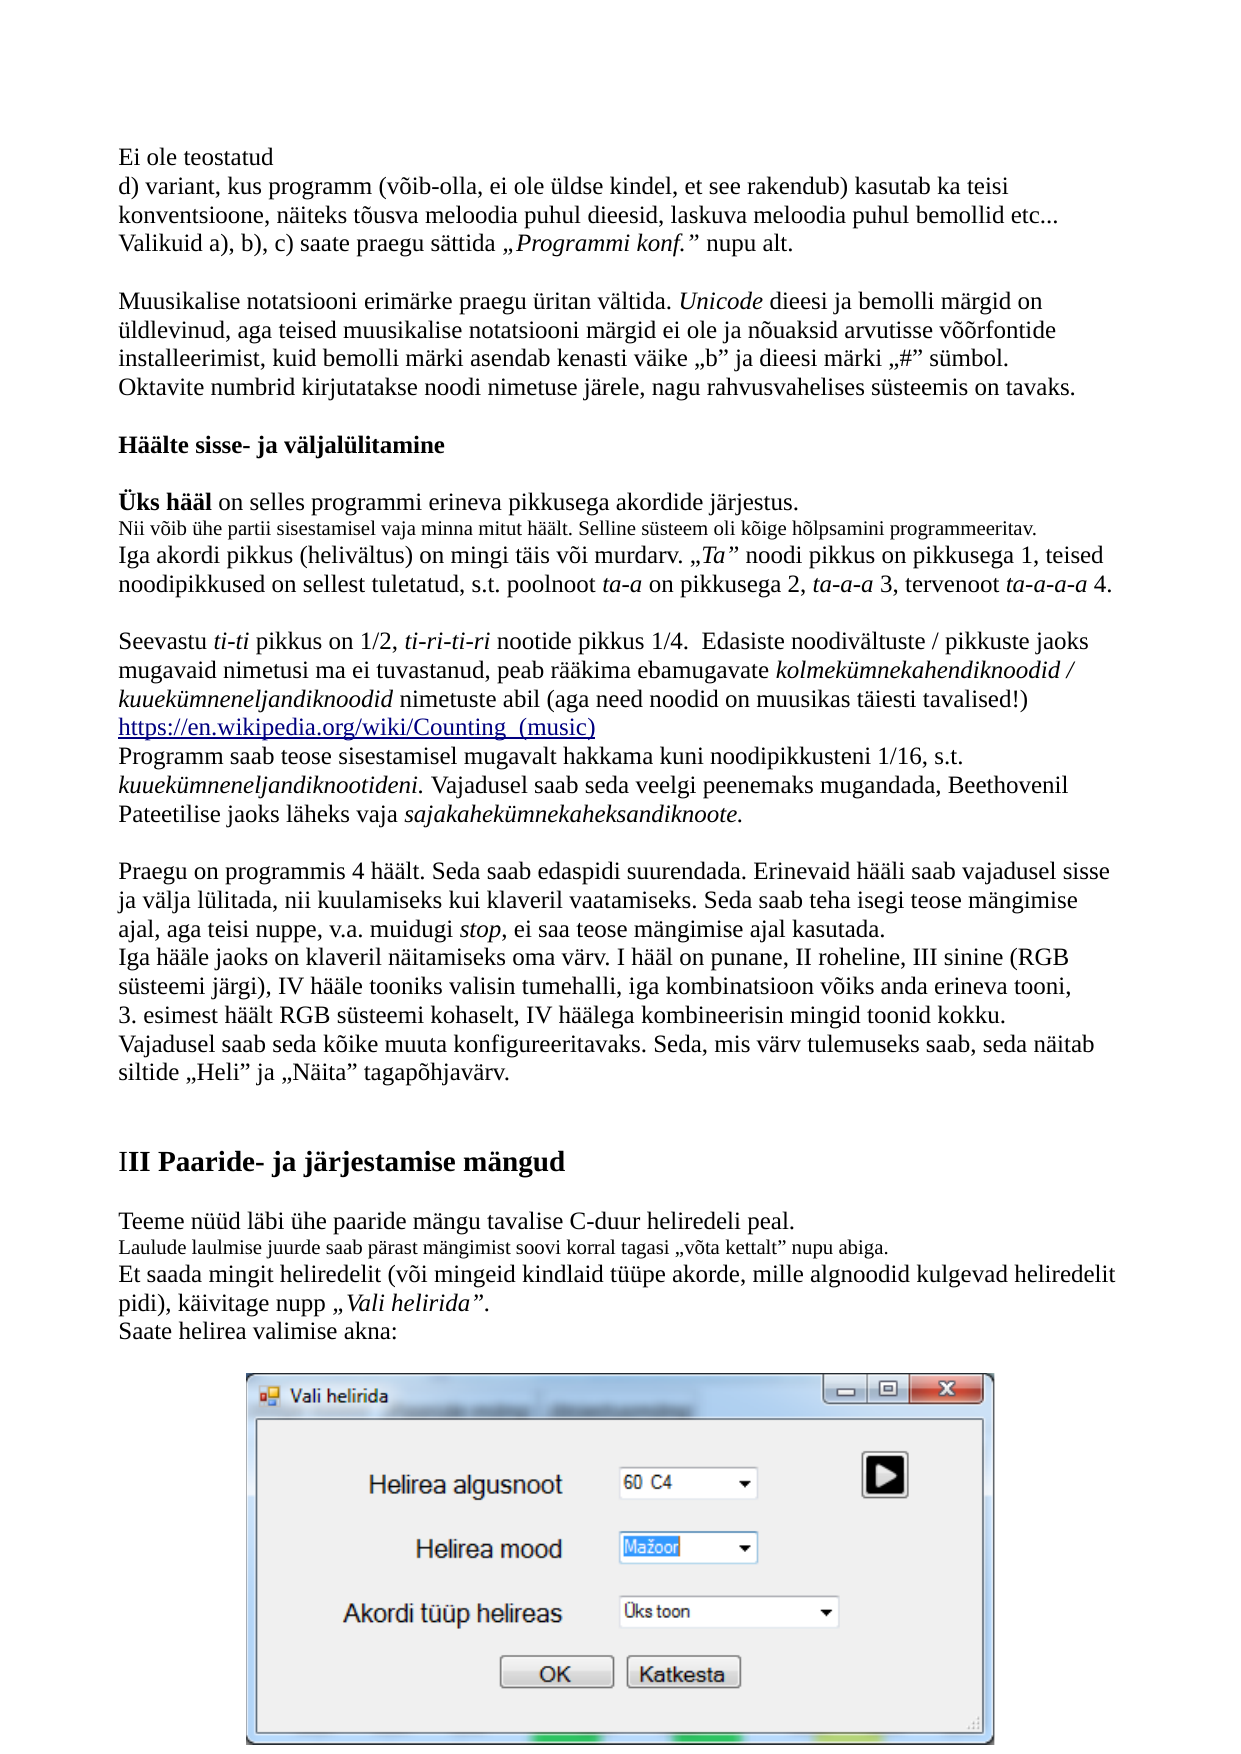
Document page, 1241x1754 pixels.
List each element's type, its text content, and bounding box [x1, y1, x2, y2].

text Ei ole teostatud [118, 142, 1122, 171]
text Et saada mingit heliredelit (või mingeid kindlaid tüüpe akorde, mille algnoodid kulgevad heliredelit pidi), käivitage nupp „Vali helirida”. [118, 1259, 1122, 1316]
text d) variant, kus programm (võib-olla, ei ole üldse kindel, et see rakendub) kasutab ka teisi konventsioone, näiteks tõusva meloodia puhul dieesid, laskuva meloodia puhul bemollid etc... Valikuid a), b), c) saate praegu sättida „Programmi konf.” nupu alt. [118, 171, 1122, 257]
text III Paaride- ja järjestamise mängud Teeme nüüd läbi ühe paaride mängu tavalise C-duur heliredeli peal. [118, 1144, 1122, 1235]
text Iga hääle jaoks on klaveril näitamiseks oma värv. I hääl on punane, II roheline, III sinine (RGB süsteemi järgi), IV hääle tooniks valisin tumehalli, iga kombinatsioon võiks anda erineva tooni, 3. esimest häält RGB süsteemi kohaselt, IV häälega kombineerisin mingid toonid kokku. Vajadusel saab seda kõike muuta konfigureeritavaks. Seda, mis värv tulemuseks saab, seda näitab siltide „Heli” ja „Näita” tagapõhjavärv. [118, 942, 1122, 1144]
text Laulude laulmise juurde saab pärast mängimist soovi korral tagasi „võta kettalt” nupu abiga. [118, 1235, 1122, 1259]
text Saate helirea valimise akna: [118, 1316, 1122, 1345]
picture [246, 1373, 995, 1745]
text Muusikalise notatsiooni erimärke praegu üritan vältida. Unicode dieesi ja bemolli märgid on üldlevinud, aga teised muusikalise notatsiooni märgid ei ole ja nõuaksid arvutisse võõrfontide installeerimist, kuid bemolli märki asendab kenasti väike „b” ja dieesi märki „#” sümbol. [118, 286, 1122, 372]
text Nii võib ühe partii sisestamisel vaja minna mitut häält. Selline süsteem oli kõige hõlpsamini programmeeritav. Iga akordi pikkus (helivältus) on mingi täis või murdarv. „Ta” noodi pikkus on pikkusega 1, teised noodipikkused on sellest tuletatud, s.t. poolnoot ta-a on pikkusega 2, ta-a-a 3, tervenoot ta-a-a-a 4. Seevastu ti-ti pikkus on 1/2, ti-ri-ti-ri nootide pikkus 1/4. Edasiste noodivältuste / pikkuste jaoks mugavaid nimetusi ma ei tuvastanud, peab rääkima ebamugavate kolmekümnekahendiknoodid / kuuekümneneljandiknoodid nimetuste abil (aga need noodid on muusikas täiesti tavalised!) https://en.wikipedia.org/wiki/Counting_(music) Programm saab teose sisestamisel mugavalt hakkama kuni noodipikkusteni 1/16, s.t. kuuekümneneljandiknootideni. Vajadusel saab seda veelgi peenemaks mugandada, Beethovenil Pateetilise jaoks läheks vaja sajakahekümnekaheksandiknoote. [118, 516, 1122, 856]
text Häälte sisse- ja väljalülitamine [118, 430, 1122, 458]
text Üks hääl on selles programmi erineva pikkusega akordide järjestus. [118, 487, 1122, 516]
text Praegu on programmis 4 häält. Seda saab edaspidi suurendada. Erinevaid hääli saab vajadusel sisse ja välja lülitada, nii kuulamiseks kui klaveril vaatamiseks. Seda saab teha isegi teose mängimise ajal, aga teisi nuppe, v.a. muidugi stop, ei saa teose mängimise ajal kasutada. [118, 856, 1122, 942]
text Oktavite numbrid kirjutatakse noodi nimetuse järele, nagu rahvusvahelises süsteemis on tavaks. [118, 372, 1122, 401]
